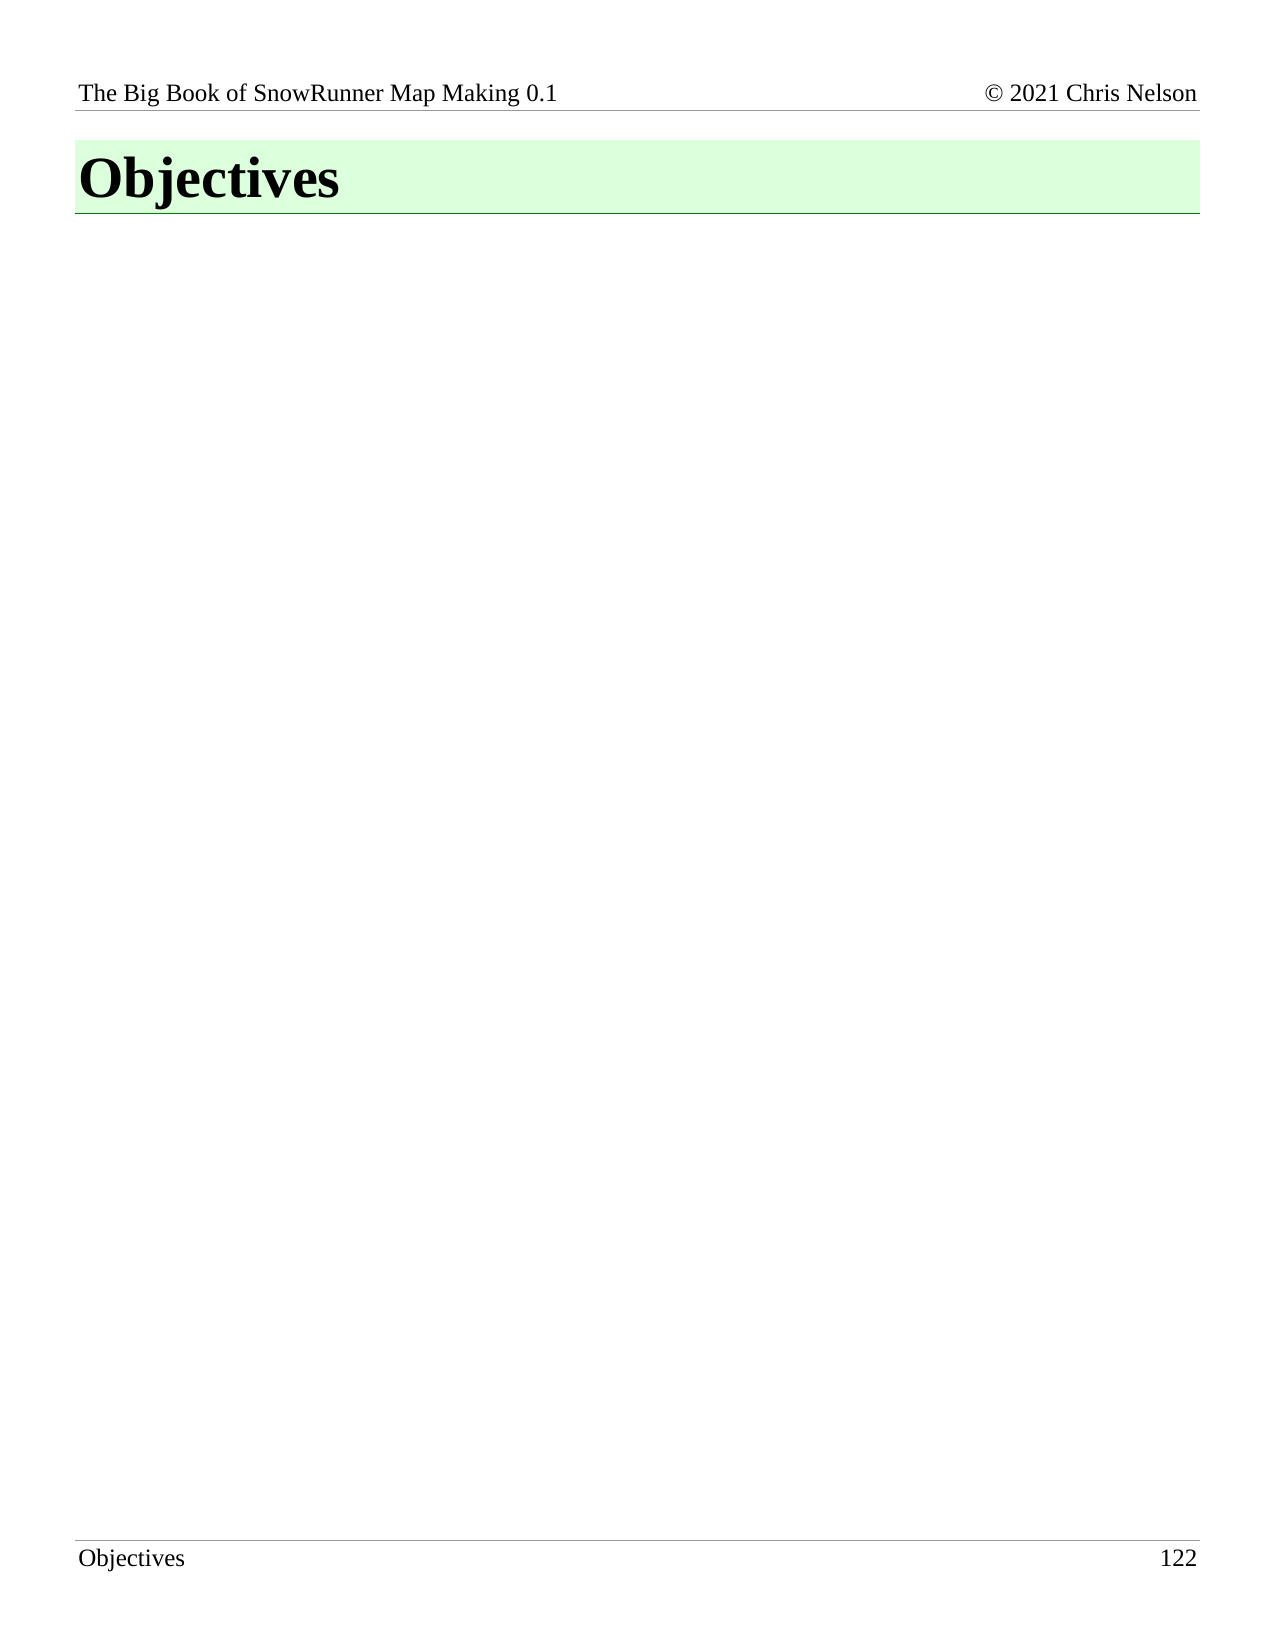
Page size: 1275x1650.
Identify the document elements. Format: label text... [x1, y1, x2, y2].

subtitle Objectives [75, 140, 1200, 213]
